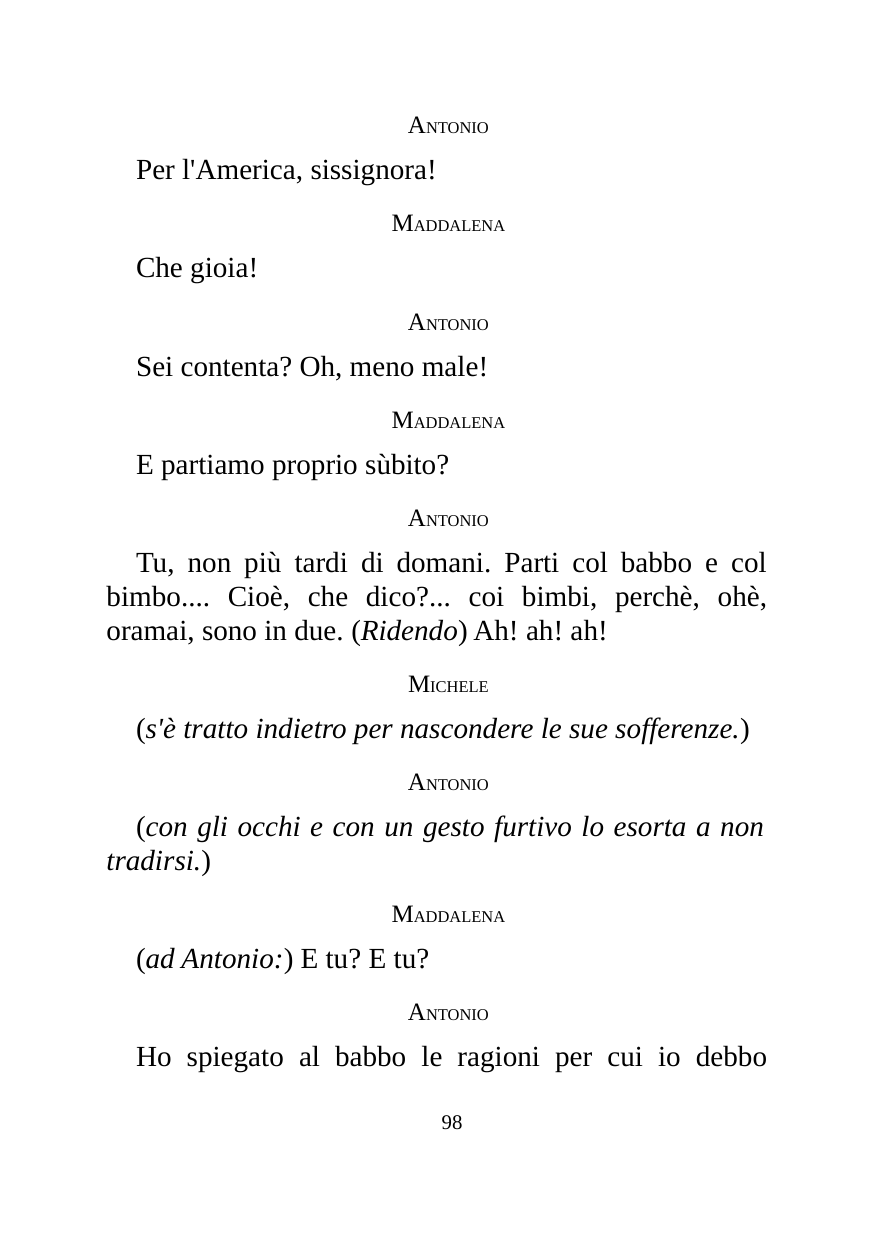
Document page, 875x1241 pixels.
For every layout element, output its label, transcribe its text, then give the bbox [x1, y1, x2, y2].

text Antonio [106, 993, 768, 1027]
text E partiamo proprio sùbito? [106, 447, 768, 481]
text Antonio [106, 499, 768, 533]
text Per l'America, sissignora! [106, 152, 768, 186]
text Maddalena [106, 895, 768, 929]
text Antonio [106, 763, 768, 797]
text Sei contenta? Oh, meno male! [106, 349, 768, 382]
text (ad Antonio:) E tu? E tu? [106, 941, 768, 975]
text Maddalena [106, 204, 768, 238]
text (con gli occhi e con un gesto furtivo lo esorta a non tradirsi.) [106, 809, 768, 876]
text Antonio [106, 106, 768, 140]
text Maddalena [106, 401, 768, 435]
text (s'è tratto indietro per nascondere le sue sofferenze.) [106, 711, 768, 744]
text Michele [106, 665, 768, 698]
text Antonio [106, 303, 768, 336]
text Che gioia! [106, 251, 768, 284]
text Tu, non più tardi di domani. Parti col babbo e col bimbo.... Cioè, che dico?... coi bimbi, perchè, ohè, oramai, sono in due. (Ridendo) Ah! ah! ah! [106, 546, 768, 646]
text Ho spiegato al babbo le ragioni per cui io debbo [106, 1039, 768, 1073]
